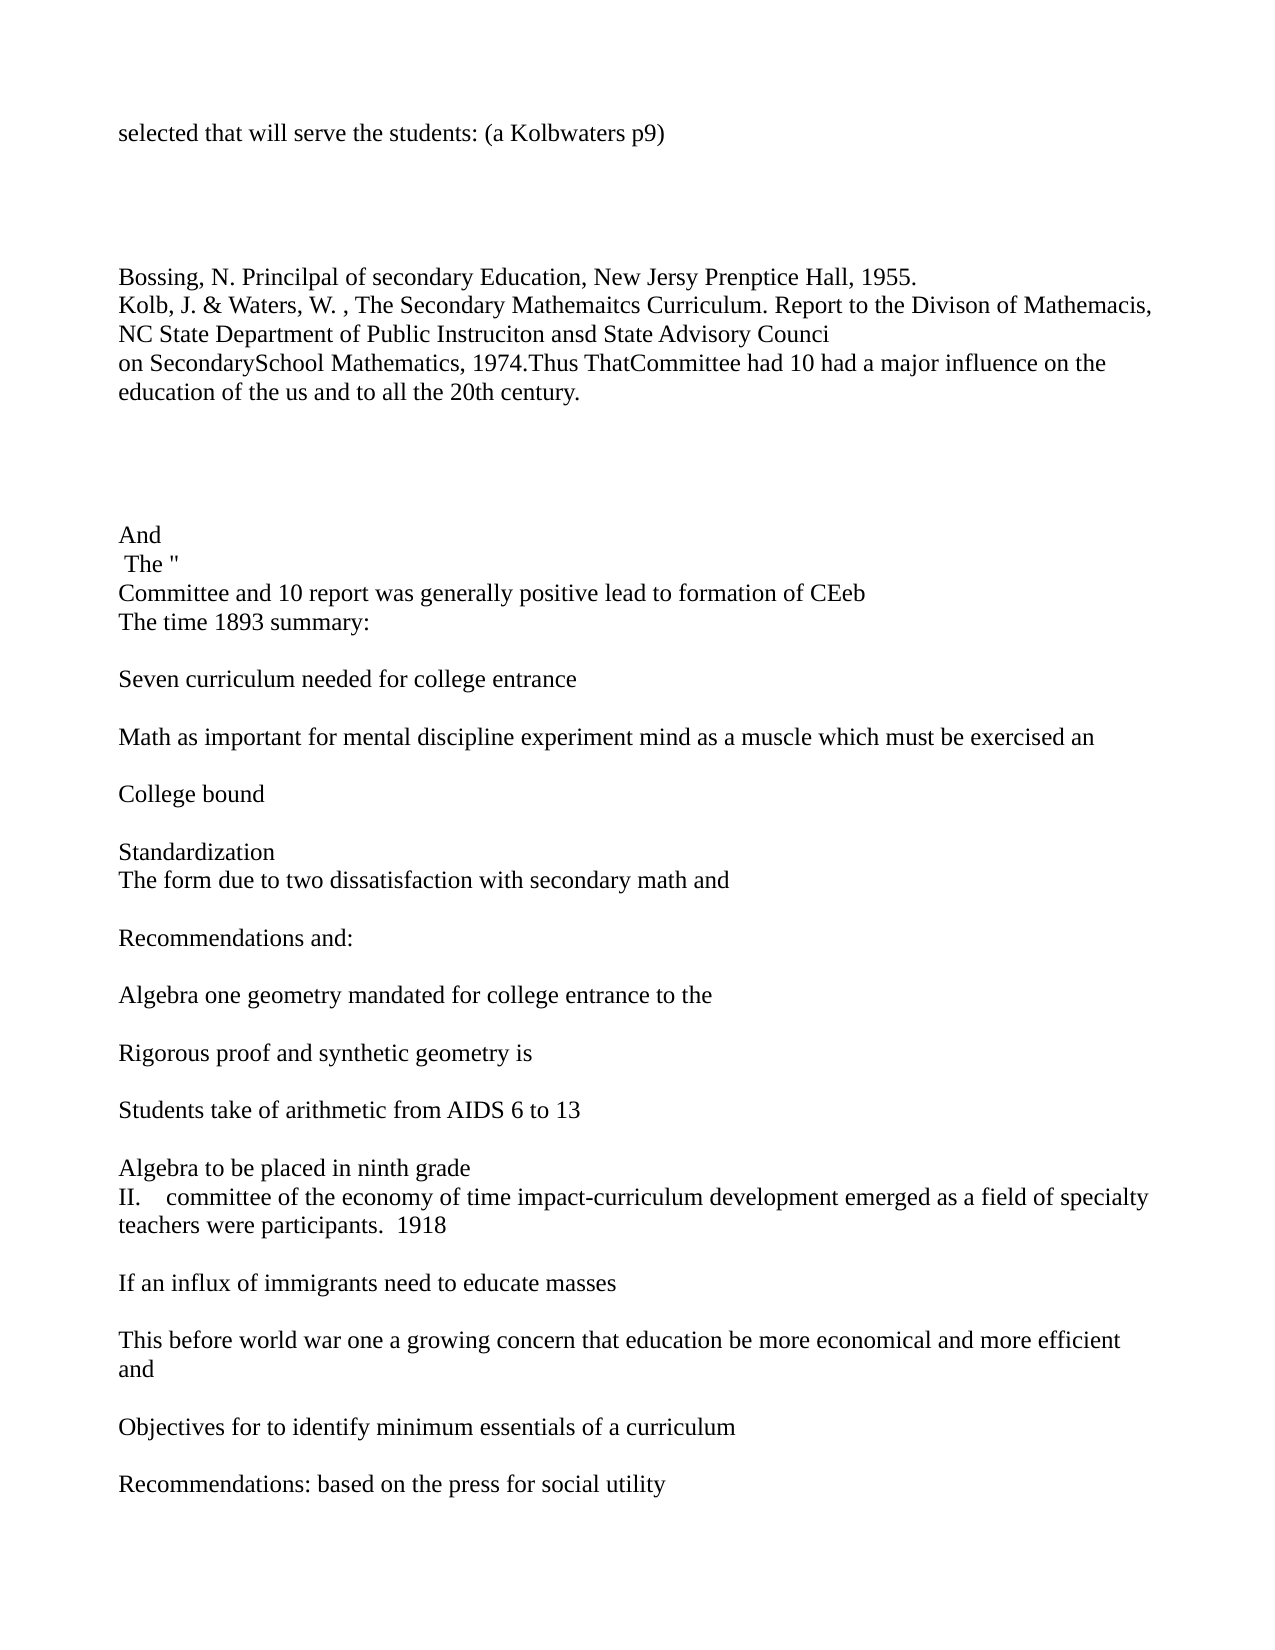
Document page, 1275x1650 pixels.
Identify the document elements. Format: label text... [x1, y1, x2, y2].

text Objectives for to identify minimum essentials of a curriculum [118, 1412, 1157, 1441]
text Committee and 10 report was generally positive lead to formation of CEeb [118, 578, 1157, 607]
text Recommendations: based on the press for social utility [118, 1469, 1157, 1498]
text Recommendations and: [118, 923, 1157, 952]
text The time 1893 summary: [118, 607, 1157, 636]
text College bound [118, 779, 1157, 808]
text The form due to two dissatisfaction with secondary math and [118, 866, 1157, 894]
text If an influx of immigrants need to educate masses [118, 1268, 1157, 1297]
text Students take of arithmetic from AIDS 6 to 13 [118, 1096, 1157, 1124]
text Bossing, N. Princilpal of secondary Education, New Jersy Prenptice Hall, 1955. [118, 262, 1157, 291]
text Rigorous proof and synthetic geometry is [118, 1038, 1157, 1067]
text Seven curriculum needed for college entrance [118, 664, 1157, 693]
text selected that will serve the students: (a Kolbwaters p9) [118, 118, 1157, 147]
text on SecondarySchool Mathematics, 1974.Thus ThatCommittee had 10 had a major influence on the education of the us and to all the 20th century. [118, 348, 1157, 406]
text Math as important for mental discipline experiment mind as a muscle which must be exercised an [118, 722, 1157, 751]
text The " [118, 549, 1157, 578]
text This before world war one a growing concern that education be more economical and more efficient and [118, 1326, 1157, 1383]
text II. committee of the economy of time impact-curriculum development emerged as a field of specialty teachers were participants. 1918 [118, 1182, 1157, 1239]
text And [118, 521, 1157, 549]
text Standardization [118, 837, 1157, 866]
text Algebra to be placed in ninth grade [118, 1153, 1157, 1182]
text Kolb, J. & Waters, W. , The Secondary Mathemaitcs Curriculum. Report to the Divison of Mathemacis, NC State Department of Public Instruciton ansd State Advisory Counci [118, 291, 1157, 348]
text Algebra one geometry mandated for college entrance to the [118, 981, 1157, 1009]
